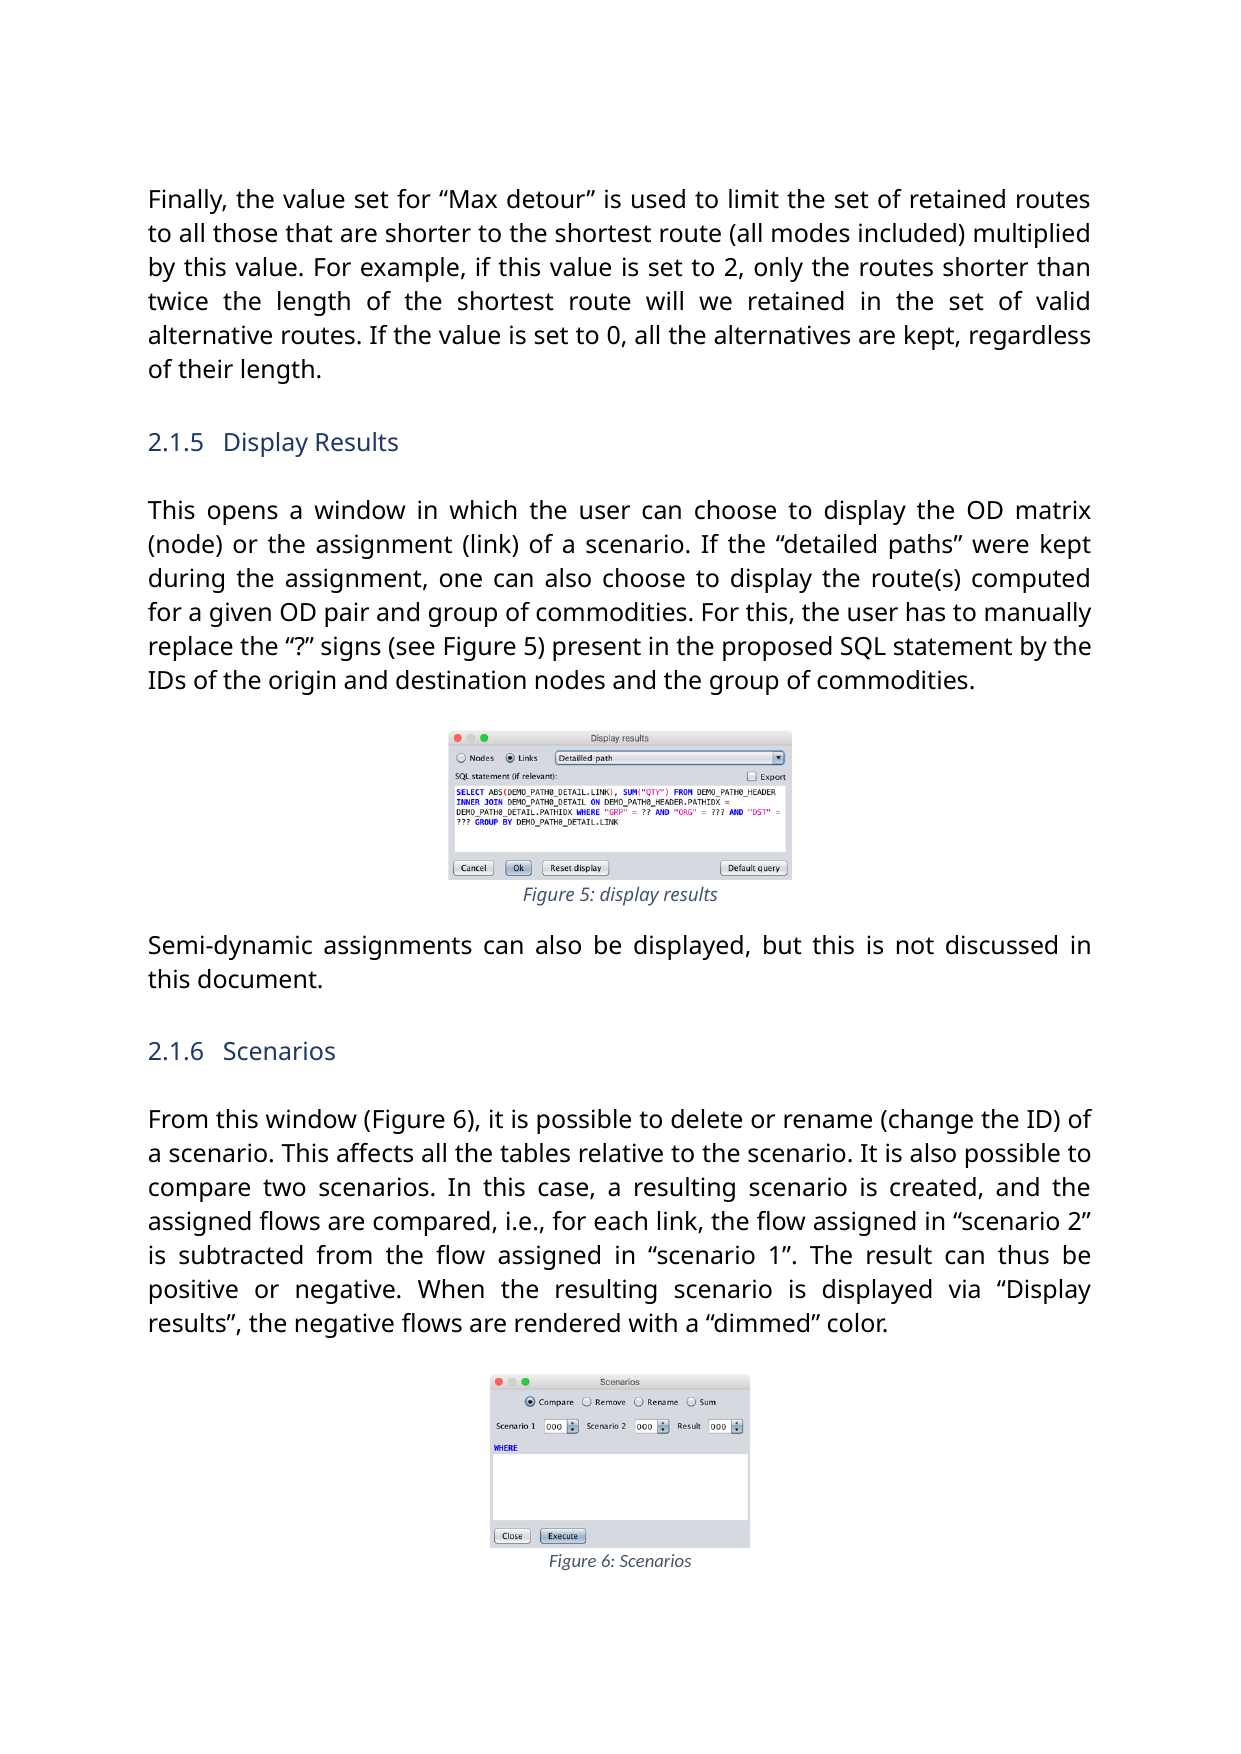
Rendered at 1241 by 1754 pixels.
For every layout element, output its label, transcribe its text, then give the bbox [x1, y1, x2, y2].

text Figure 5: display results [148, 881, 1093, 906]
text Figure 6: Scenarios [148, 1549, 1093, 1572]
text This opens a window in which the user can choose to display the OD matrix (node) or the assignment (link) of a scenario. If the “detailed paths” were kept during the assignment, one can also choose to display the route(s) computed for a given OD pair and group of commodities. For this, the user has to manually replace the “?” signs (see Figure 5) present in the proposed SQL statement by the IDs of the origin and destination nodes and the group of commodities. [148, 492, 1093, 697]
subtitle Display Results [148, 424, 1093, 458]
subtitle Scenarios [148, 1034, 1093, 1068]
text From this window (Figure 6), it is possible to delete or rename (change the ID) of a scenario. This affects all the tables relative to the scenario. It is also possible to compare two scenarios. In this case, a resulting scenario is created, and the assigned flows are compared, i.e., for each link, the flow assigned in “scenario 2” is subtracted from the flow assigned in “scenario 1”. The result can thus be positive or negative. When the resulting scenario is displayed via “Display results”, the negative flows are rendered with a “dimmed” color. [148, 1102, 1093, 1340]
picture [489, 1374, 751, 1548]
text Finally, the value set for “Max detour” is used to limit the set of retained routes to all those that are shorter to the shortest route (all modes included) multiplied by this value. For example, if this value is set to 2, only the routes shorter than twice the length of the shortest route will we retained in the set of valid alternative routes. If the value is set to 0, all the alternatives are kept, regardless of their length. [148, 182, 1093, 386]
picture [448, 730, 792, 880]
text Semi-dynamic assignments can also be displayed, but this is not discussed in this document. [148, 927, 1093, 995]
